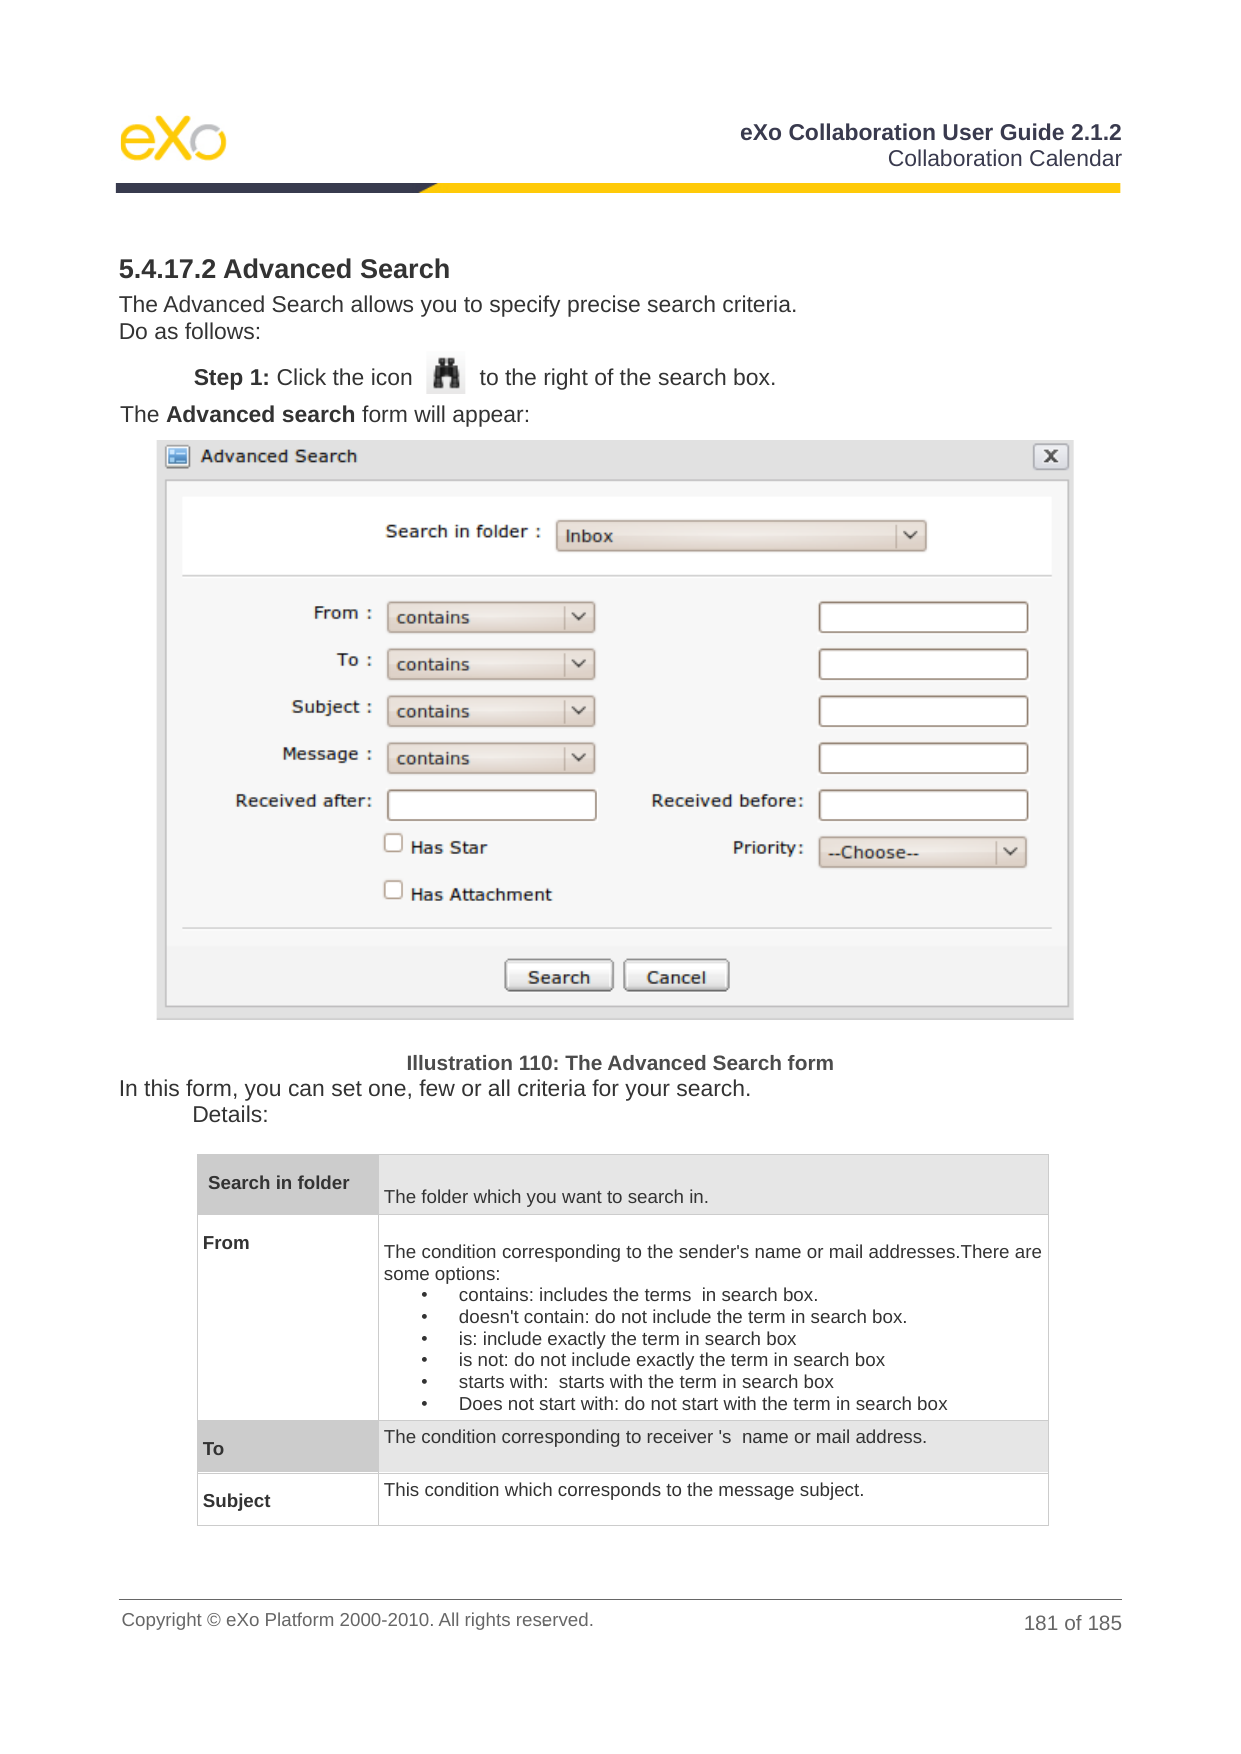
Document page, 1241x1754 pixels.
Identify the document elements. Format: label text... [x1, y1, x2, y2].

table_cell The condition corresponding to the sender's name or mail addresses.There are some options: contains: includes the terms in search box. doesn't contain: do not include the term in search box. is: include exactly the term in search box is not: do not include exactly the term in search box starts with: starts with the term in search box Does not start with: do not start with the term in search box [379, 1215, 1048, 1420]
text Illustration 110: The Advanced Search form [157, 1020, 1084, 1075]
text In this form, you can set one, few or all criteria for your search. [118, 428, 1122, 1101]
table_cell From [198, 1215, 378, 1420]
list The Advanced search form will appear: [82, 401, 1122, 428]
table_cell The condition corresponding to receiver 's name or mail address. [379, 1421, 1048, 1472]
table_header The folder which you want to search in. [379, 1155, 1048, 1214]
text Do as follows: [118, 318, 1122, 344]
table_cell To [198, 1421, 378, 1472]
text The Advanced Search allows you to specify precise search criteria. [118, 291, 1122, 318]
list Step 1: Click the icon to the right of the search box. [156, 344, 1122, 401]
table_header Search in folder [198, 1155, 378, 1214]
picture [156, 440, 1074, 1020]
table_cell This condition which corresponds to the message subject. [379, 1474, 1048, 1525]
table_cell Subject [198, 1474, 378, 1525]
text Details: [118, 1101, 1122, 1128]
picture [426, 351, 466, 394]
picture [120, 115, 227, 161]
picture [115, 183, 1121, 193]
subtitle Advanced Search [118, 253, 1122, 284]
